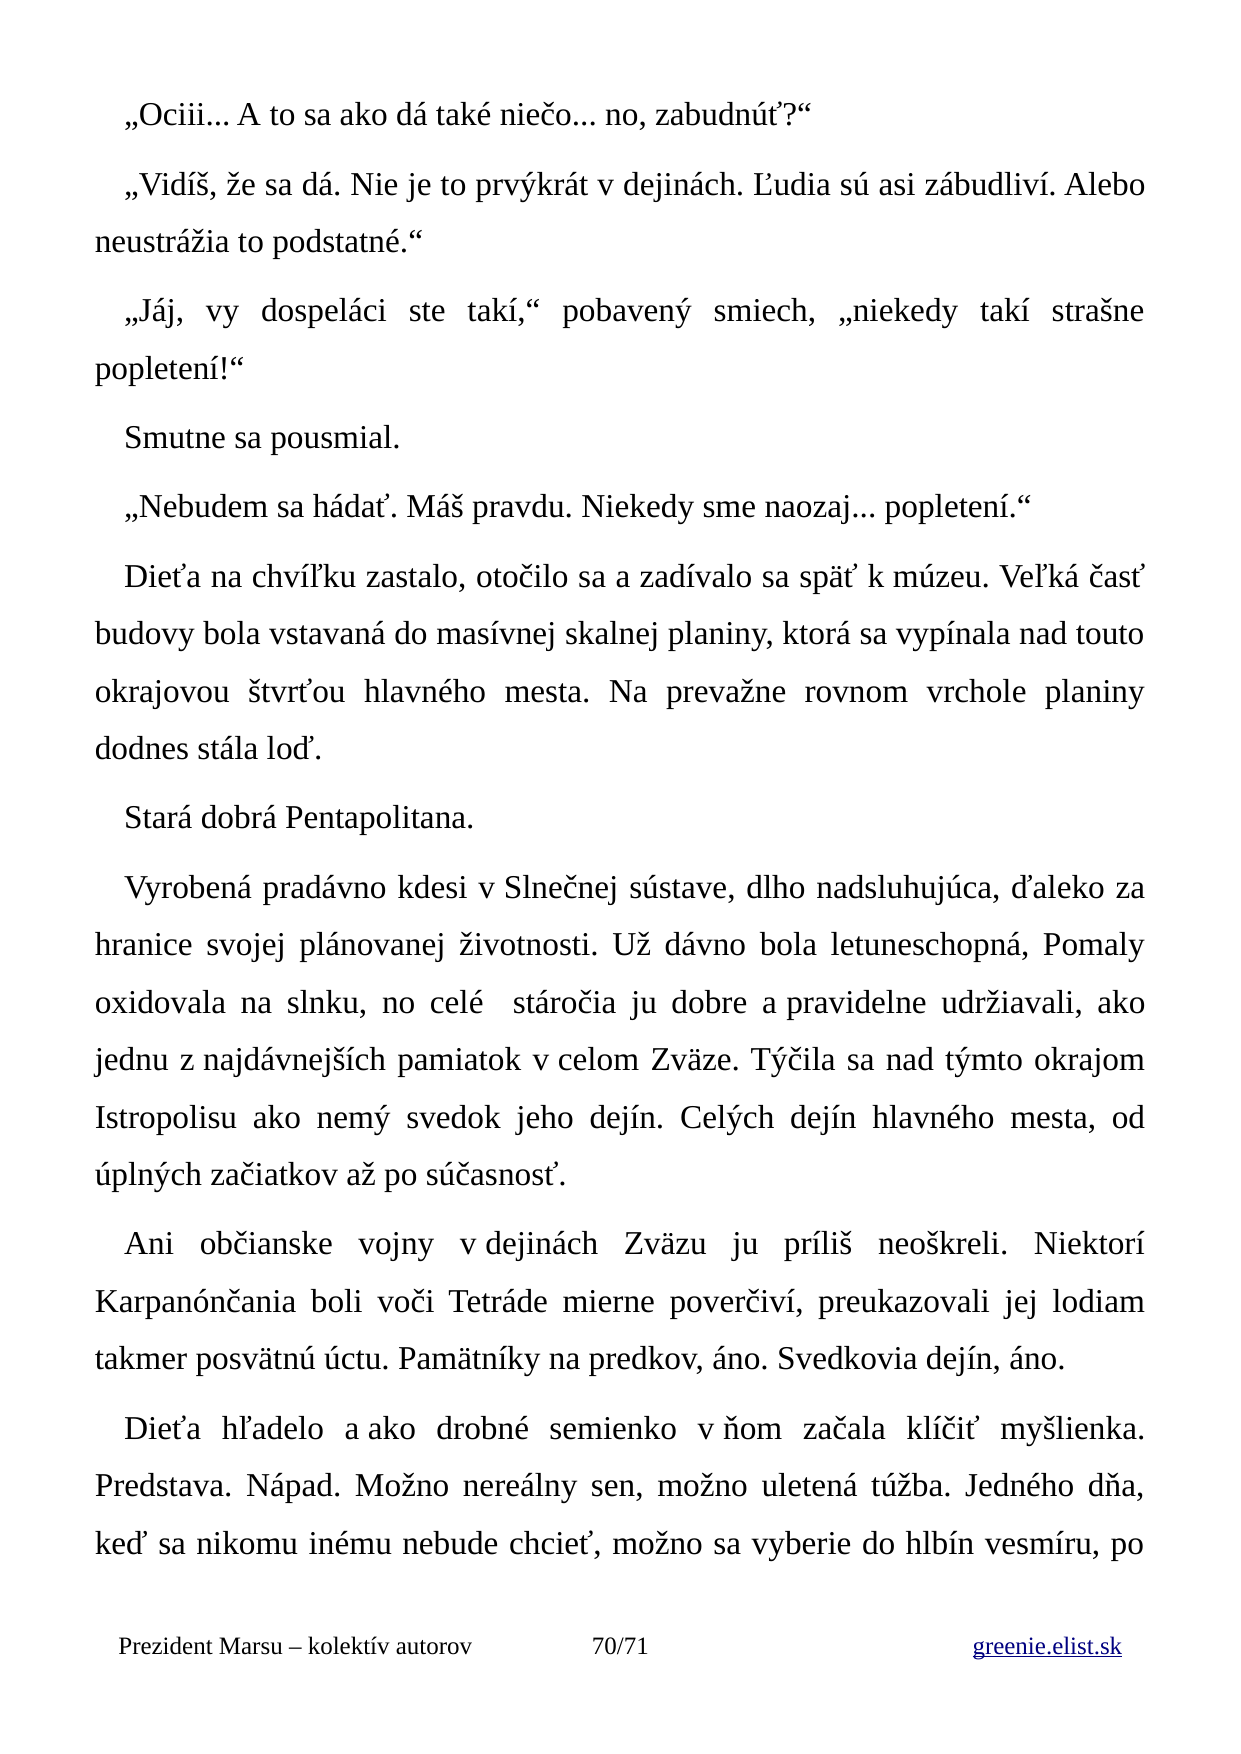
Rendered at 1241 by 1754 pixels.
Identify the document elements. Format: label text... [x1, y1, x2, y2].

text Smutne sa pousmial. [94, 417, 1146, 456]
text „Ociii... A to sa ako dá také niečo... no, zabudnúť?“ [94, 94, 1146, 133]
text Vyrobená pradávno kdesi v Slnečnej sústave, dlho nadsluhujúca, ďaleko za hranice svojej plánovanej životnosti. Už dávno bola letuneschopná, Pomaly oxidovala na slnku, no celé stáročia ju dobre a pravidelne udržiavali, ako jednu z najdávnejších pamiatok v celom Zväze. Týčila sa nad týmto okrajom Istropolisu ako nemý svedok jeho dejín. Celých dejín hlavného mesta, od úplných začiatkov až po súčasnosť. [94, 867, 1146, 1193]
text Ani občianske vojny v dejinách Zväzu ju príliš neoškreli. Niektorí Karpanónčania boli voči Tetráde mierne poverčiví, preukazovali jej lodiam takmer posvätnú úctu. Pamätníky na predkov, áno. Svedkovia dejín, áno. [94, 1224, 1146, 1377]
text „Vidíš, že sa dá. Nie je to prvýkrát v dejinách. Ľudia sú asi zábudliví. Alebo neustrážia to podstatné.“ [94, 164, 1146, 259]
text „Nebudem sa hádať. Máš pravdu. Niekedy sme naozaj... popletení.“ [94, 487, 1146, 525]
text Stará dobrá Pentapolitana. [94, 798, 1146, 836]
text „Jáj, vy dospeláci ste takí,“ pobavený smiech, „niekedy takí strašne popletení!“ [94, 291, 1146, 386]
text Dieťa hľadelo a ako drobné semienko v ňom začala klíčiť myšlienka. Predstava. Nápad. Možno nereálny sen, možno uletená túžba. Jedného dňa, keď sa nikomu inému nebude chcieť, možno sa vyberie do hlbín vesmíru, po [94, 1408, 1146, 1561]
text Dieťa na chvíľku zastalo, otočilo sa a zadívalo sa späť k múzeu. Veľká časť budovy bola vstavaná do masívnej skalnej planiny, ktorá sa vypínala nad touto okrajovou štvrťou hlavného mesta. Na prevažne rovnom vrchole planiny dodnes stála loď. [94, 556, 1146, 767]
